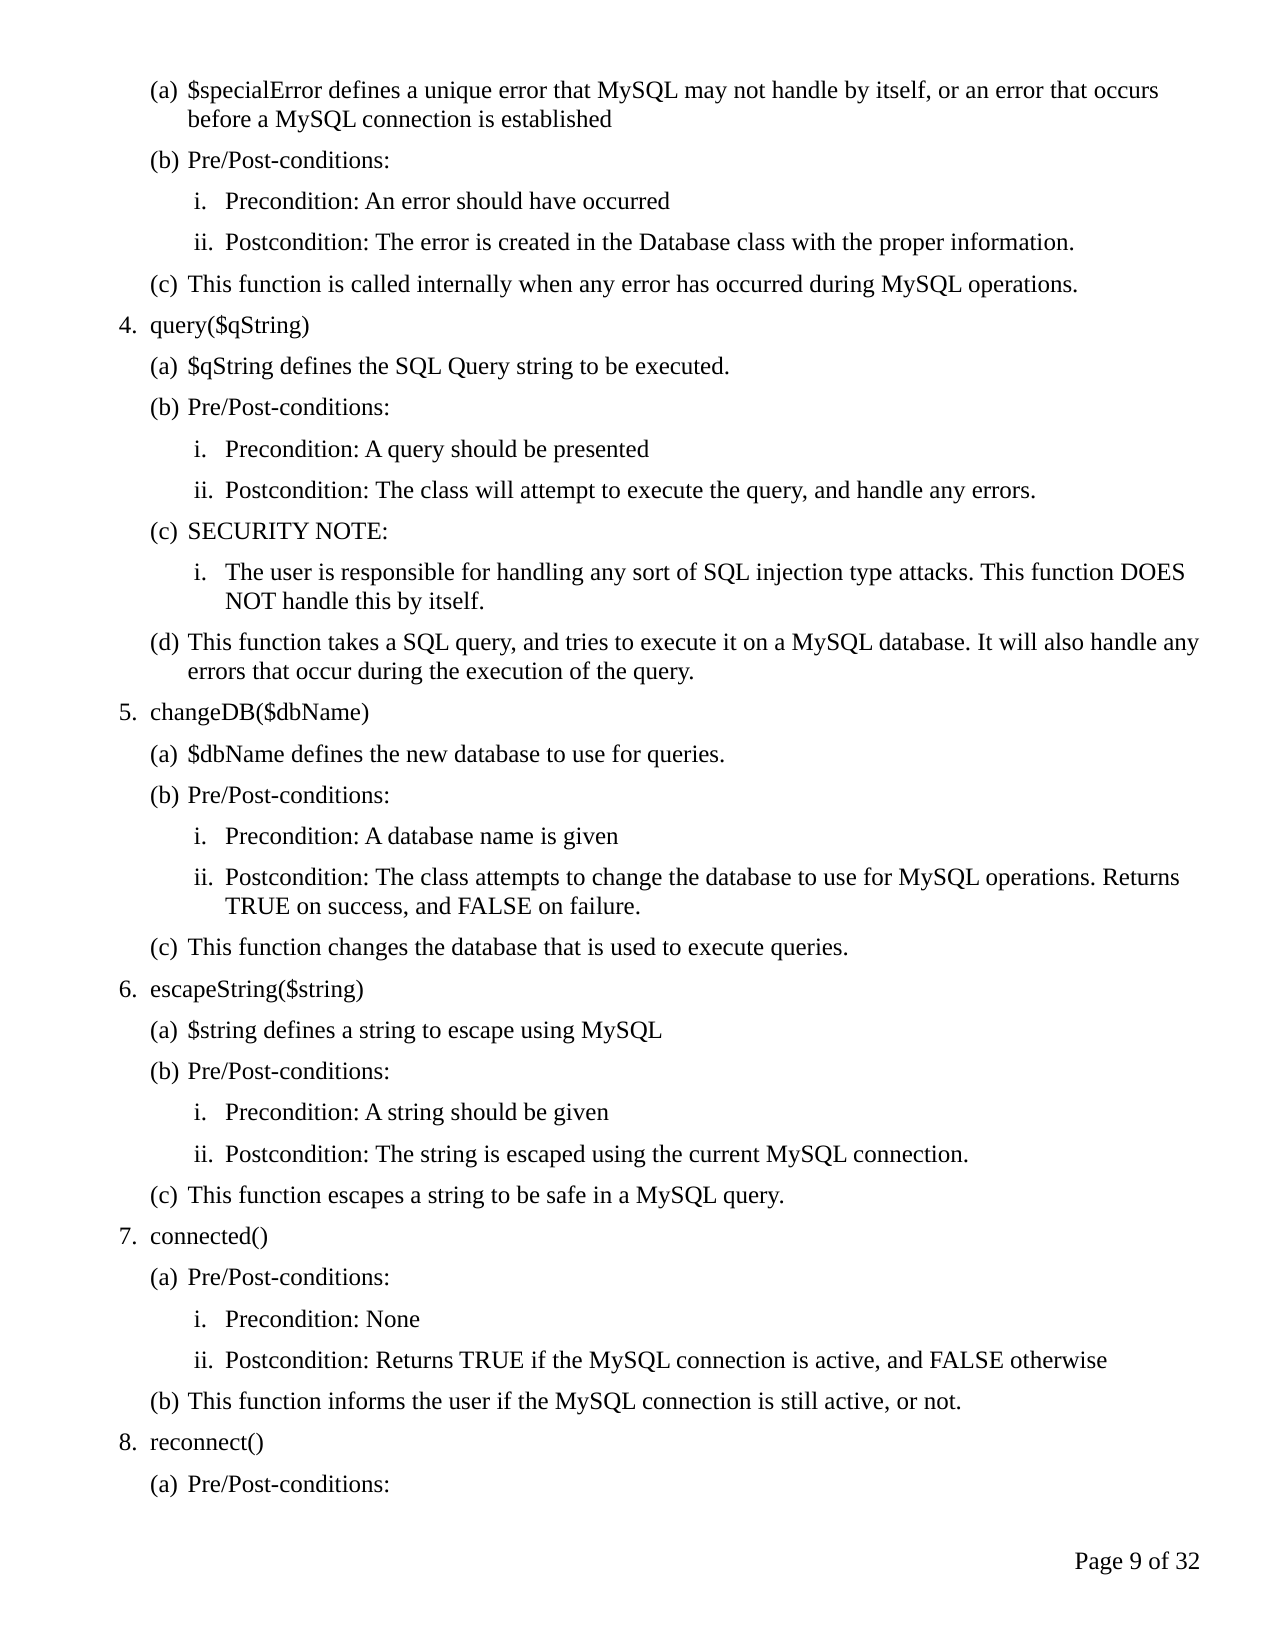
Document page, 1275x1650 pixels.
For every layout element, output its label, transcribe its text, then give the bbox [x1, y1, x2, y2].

list escapeString($string) [112, 974, 1200, 1002]
list Pre/Post-conditions: [150, 1056, 1200, 1085]
list This function escapes a string to be safe in a MySQL query. [150, 1180, 1200, 1209]
list This function is called internally when any error has occurred during MySQL operations. [150, 269, 1200, 297]
list The user is responsible for handling any sort of SQL injection type attacks. This function DOES NOT handle this by itself. [187, 557, 1200, 615]
list $qString defines the SQL Query string to be executed. [150, 351, 1200, 380]
list This function takes a SQL query, and tries to execute it on a MySQL database. It will also handle any errors that occur during the execution of the query. [150, 627, 1200, 685]
list Pre/Post-conditions: [150, 392, 1200, 421]
list This function changes the database that is used to execute queries. [150, 932, 1200, 961]
list SECURITY NOTE: [150, 516, 1200, 545]
list Postcondition: The class attempts to change the database to use for MySQL operations. Returns TRUE on success, and FALSE on failure. [187, 862, 1200, 920]
list Postcondition: The string is escaped using the current MySQL connection. [187, 1139, 1200, 1167]
list Postcondition: The error is created in the Database class with the proper information. [187, 227, 1200, 256]
list Postcondition: Returns TRUE if the MySQL connection is active, and FALSE otherwise [187, 1345, 1200, 1374]
list Postcondition: The class will attempt to execute the query, and handle any errors. [187, 475, 1200, 504]
list This function informs the user if the MySQL connection is still active, or not. [150, 1386, 1200, 1415]
list query($qString) [112, 310, 1200, 339]
list Pre/Post-conditions: [150, 1262, 1200, 1291]
list Precondition: A database name is given [187, 821, 1200, 850]
list Precondition: A string should be given [187, 1097, 1200, 1126]
list connected() [112, 1221, 1200, 1250]
list Precondition: An error should have occurred [187, 186, 1200, 215]
list Precondition: None [187, 1304, 1200, 1332]
list reconnect() [112, 1427, 1200, 1456]
list $string defines a string to escape using MySQL [150, 1015, 1200, 1044]
list Pre/Post-conditions: [150, 1469, 1200, 1497]
list Precondition: A query should be presented [187, 434, 1200, 462]
list changeDB($dbName) [112, 697, 1200, 726]
list Pre/Post-conditions: [150, 780, 1200, 809]
list Pre/Post-conditions: [150, 145, 1200, 174]
list $dbName defines the new database to use for queries. [150, 739, 1200, 767]
list $specialError defines a unique error that MySQL may not handle by itself, or an error that occurs before a MySQL connection is established [150, 75, 1200, 132]
